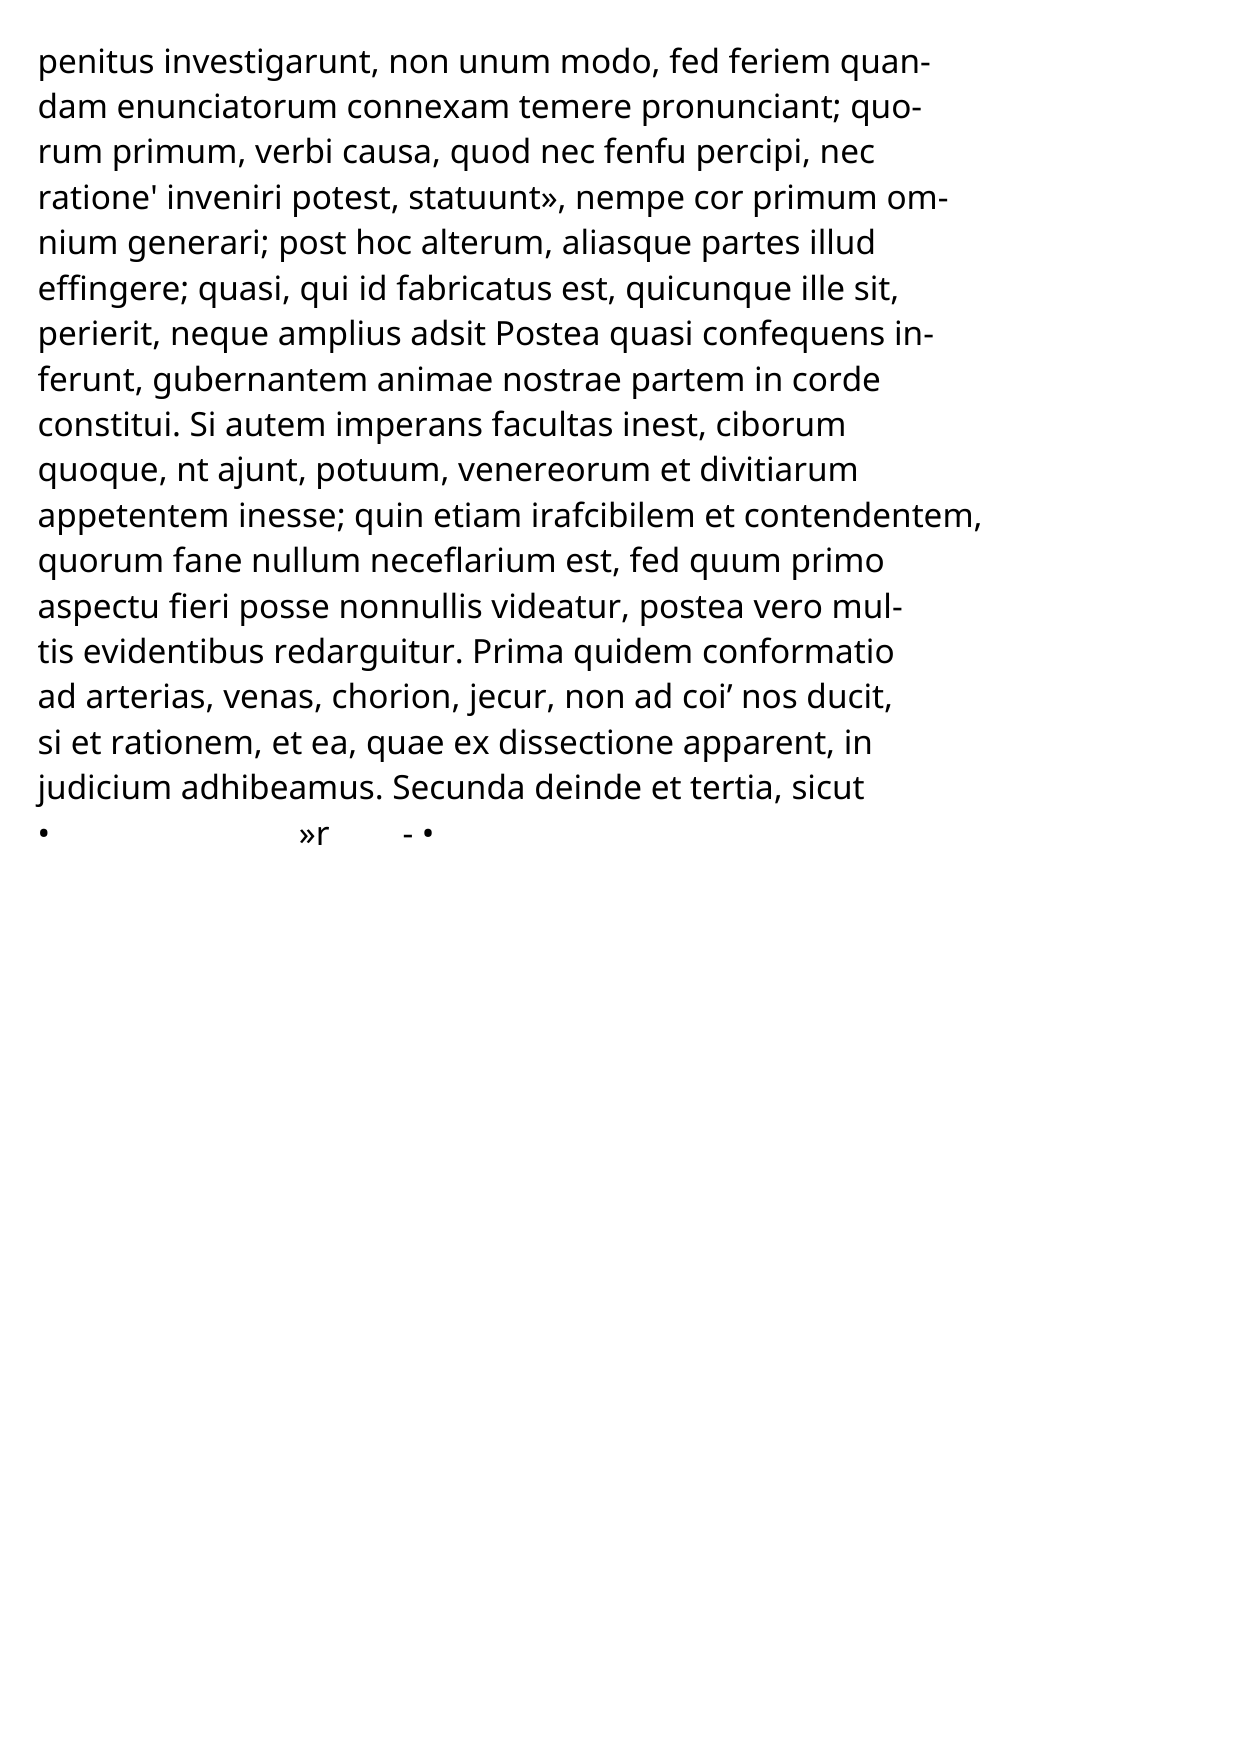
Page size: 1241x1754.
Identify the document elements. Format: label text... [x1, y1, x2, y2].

text penitus investigarunt, non unum modo, fed feriem quan- dam enunciatorum connexam temere pronunciant; quo- rum primum, verbi causa, quod nec fenfu percipi, nec ratione' inveniri potest, statuunt», nempe cor primum om- nium generari; post hoc alterum, aliasque partes illud effingere; quasi, qui id fabricatus est, quicunque ille sit, perierit, neque amplius adsit Postea quasi confequens in- ferunt, gubernantem animae nostrae partem in corde constitui. Si autem imperans facultas inest, ciborum quoque, nt ajunt, potuum, venereorum et divitiarum appetentem inesse; quin etiam irafcibilem et contendentem, quorum fane nullum neceflarium est, fed quum primo aspectu fieri posse nonnullis videatur, postea vero mul- tis evidentibus redarguitur. Prima quidem conformatio ad arterias, venas, chorion, jecur, non ad coi’ nos ducit, si et rationem, et ea, quae ex dissectione apparent, in judicium adhibeamus. Secunda deinde et tertia, sicut [37, 37, 1203, 809]
text • »r - • [37, 809, 1203, 855]
